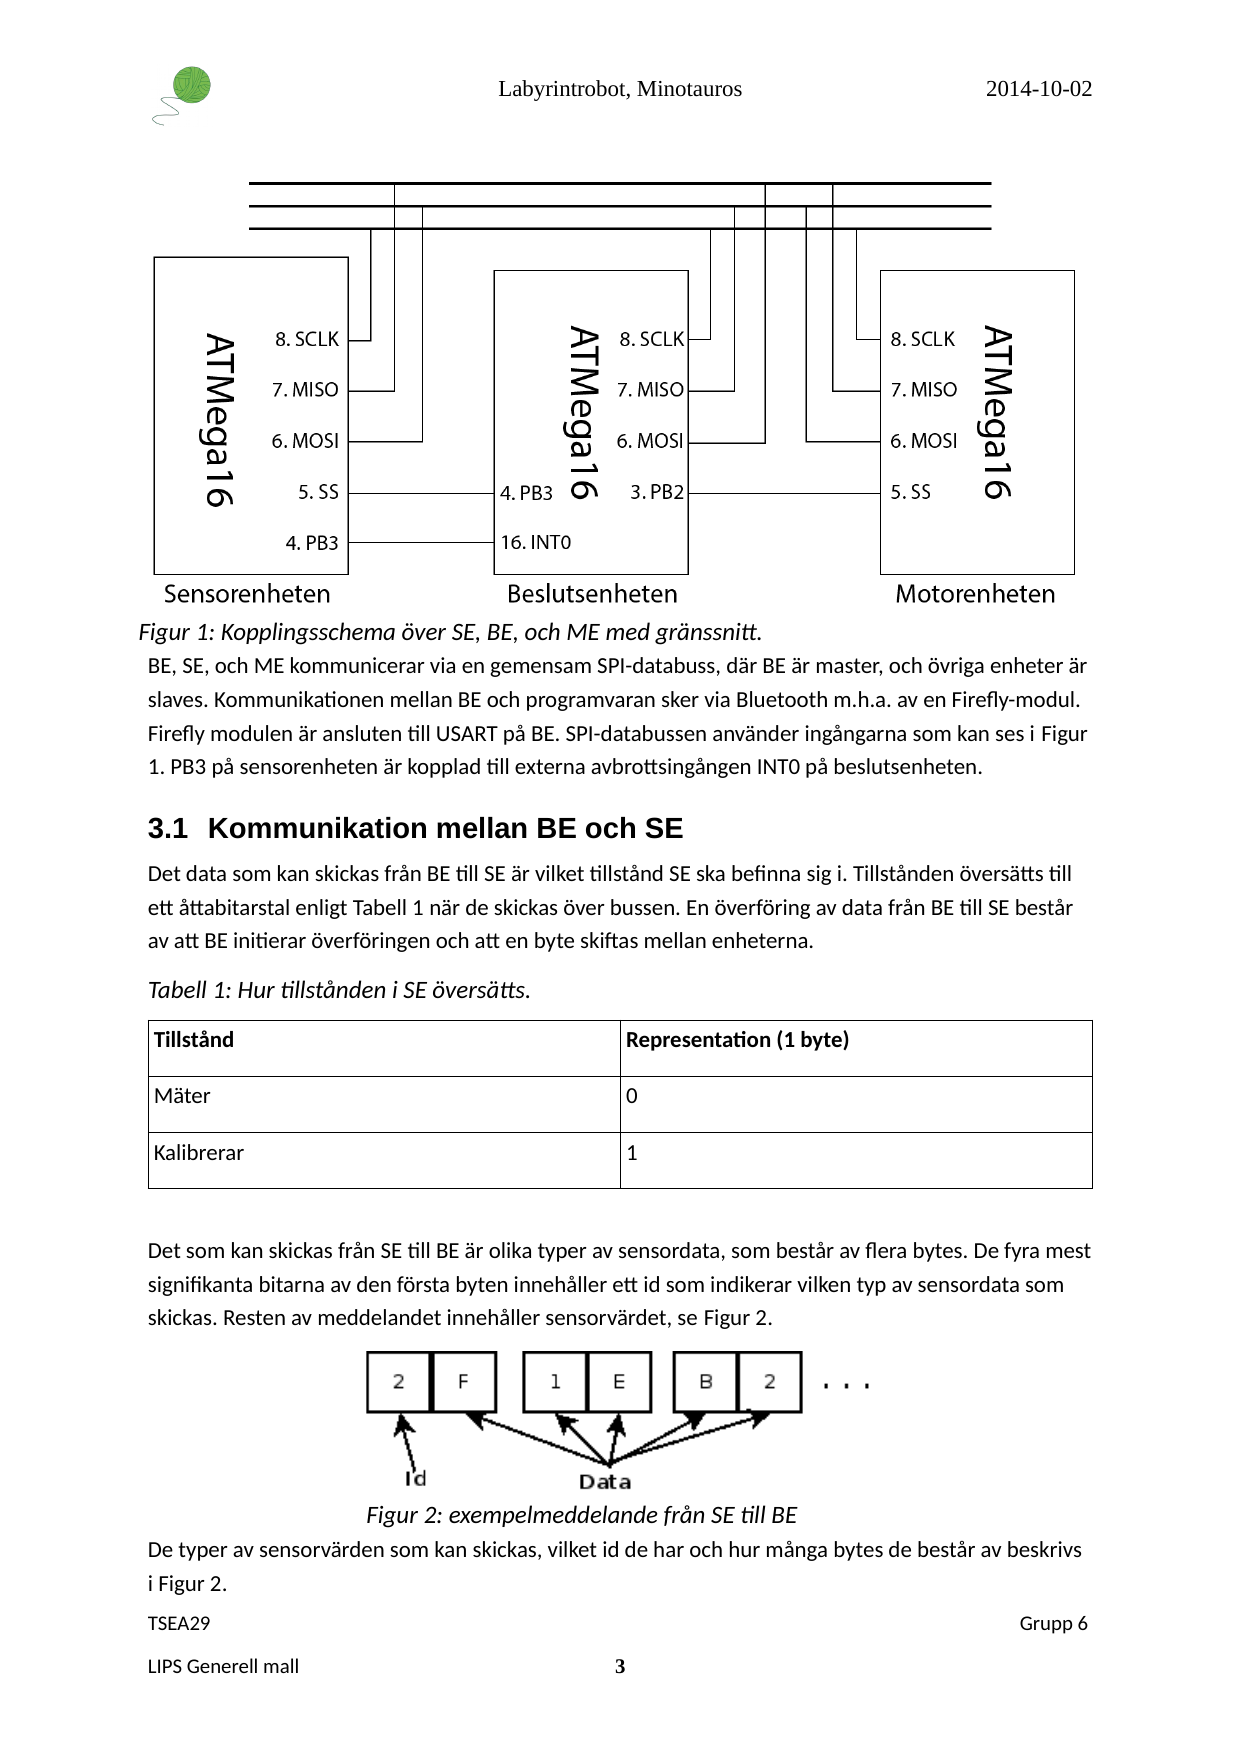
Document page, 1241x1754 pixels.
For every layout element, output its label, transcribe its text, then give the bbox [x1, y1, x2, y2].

text Tabell 1: Hur tillstånden i SE översätts. [148, 974, 1092, 1005]
table_cell 0 [621, 1077, 1092, 1132]
text BE, SE, och ME kommunicerar via en gemensam SPI-databuss, där BE är master, och övriga enheter är slaves. Kommunikationen mellan BE och programvaran sker via Bluetooth m.h.a. av en Firefly-modul. Firefly modulen är ansluten till USART på BE. SPI-databussen använder ingångarna som kan ses i Figur 1. PB3 på sensorenheten är kopplad till externa avbrottsingången INT0 på beslutsenheten. [138, 148, 1092, 780]
text De typer av sensorvärden som kan skickas, vilket id de har och hur många bytes de består av beskrivs i Figur 2. [148, 1497, 1092, 1597]
picture [150, 64, 214, 128]
text Figur 2: exempelmeddelande från SE till BE [366, 1497, 874, 1529]
table_cell Mäter [149, 1077, 620, 1132]
table_cell Kalibrerar [149, 1133, 620, 1188]
text Det data som kan skickas från BE till SE är vilket tillstånd SE ska befinna sig i. Tillstånden översätts till ett åttabitarstal enligt Tabell 1 när de skickas över bussen. En överföring av data från BE till SE består av att BE initierar överföringen och att en byte skiftas mellan enheterna. [148, 859, 1092, 954]
text Det som kan skickas från SE till BE är olika typer av sensordata, som består av flera bytes. De fyra mest signifikanta bitarna av den första byten innehåller ett id som indikerar vilken typ av sensordata som skickas. Resten av meddelandet innehåller sensorvärdet, se Figur 2. [148, 1236, 1092, 1332]
text Figur 1: Kopplingsschema över SE, BE, och ME med gränssnitt. [138, 614, 1083, 646]
table_header Representation (1 byte) [621, 1021, 1092, 1076]
subtitle Kommunikation mellan BE och SE [148, 811, 1092, 844]
table_header Tillstånd [149, 1021, 620, 1076]
picture [366, 1351, 874, 1497]
picture [138, 160, 1084, 614]
table_cell 1 [621, 1133, 1092, 1188]
